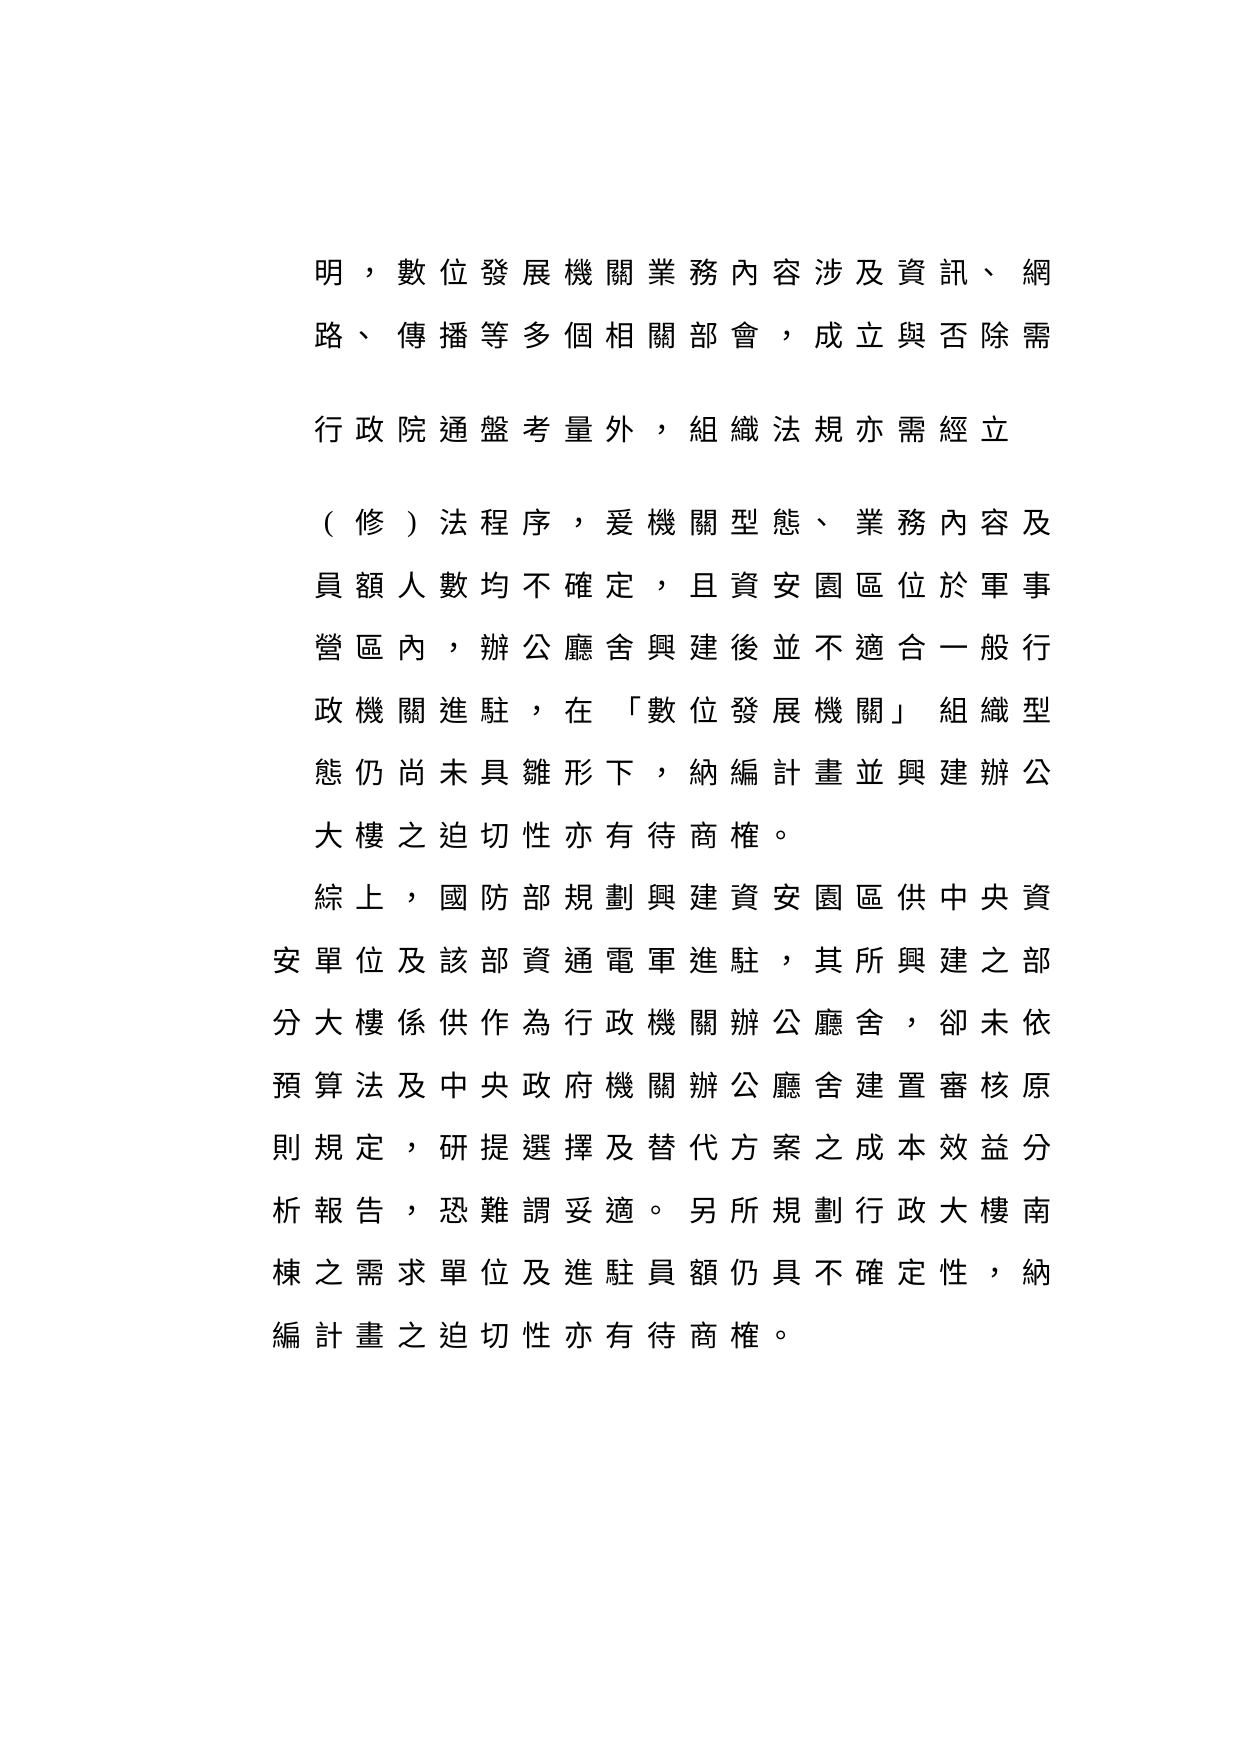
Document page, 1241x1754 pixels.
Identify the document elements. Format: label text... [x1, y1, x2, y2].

text 綜上，國防部規劃興建資安園區供中央資安單位及該部資通電軍進駐，其所興建之部分大樓係供作為行政機關辦公廳舍，卻未依預算法及中央政府機關辦公廳舍建置審核原則規定，研提選擇及替代方案之成本效益分析報告，恐難謂妥適。另所規劃行政大樓南棟之需求單位及進駐員額仍具不確定性，納編計畫之迫切性亦有待商榷。 [242, 854, 1058, 1354]
text 明，數位發展機關業務內容涉及資訊、網路、傳播等多個相關部會，成立與否除需行政院通盤考量外，組織法規亦需經立(修)法程序，爰機關型態、業務內容及員額人數均不確定，且資安園區位於軍事營區內，辦公廳舍興建後並不適合一般行政機關進駐，在「數位發展機關」組織型態仍尚未具雛形下，納編計畫並興建辦公大樓之迫切性亦有待商榷。 [271, 229, 1058, 854]
